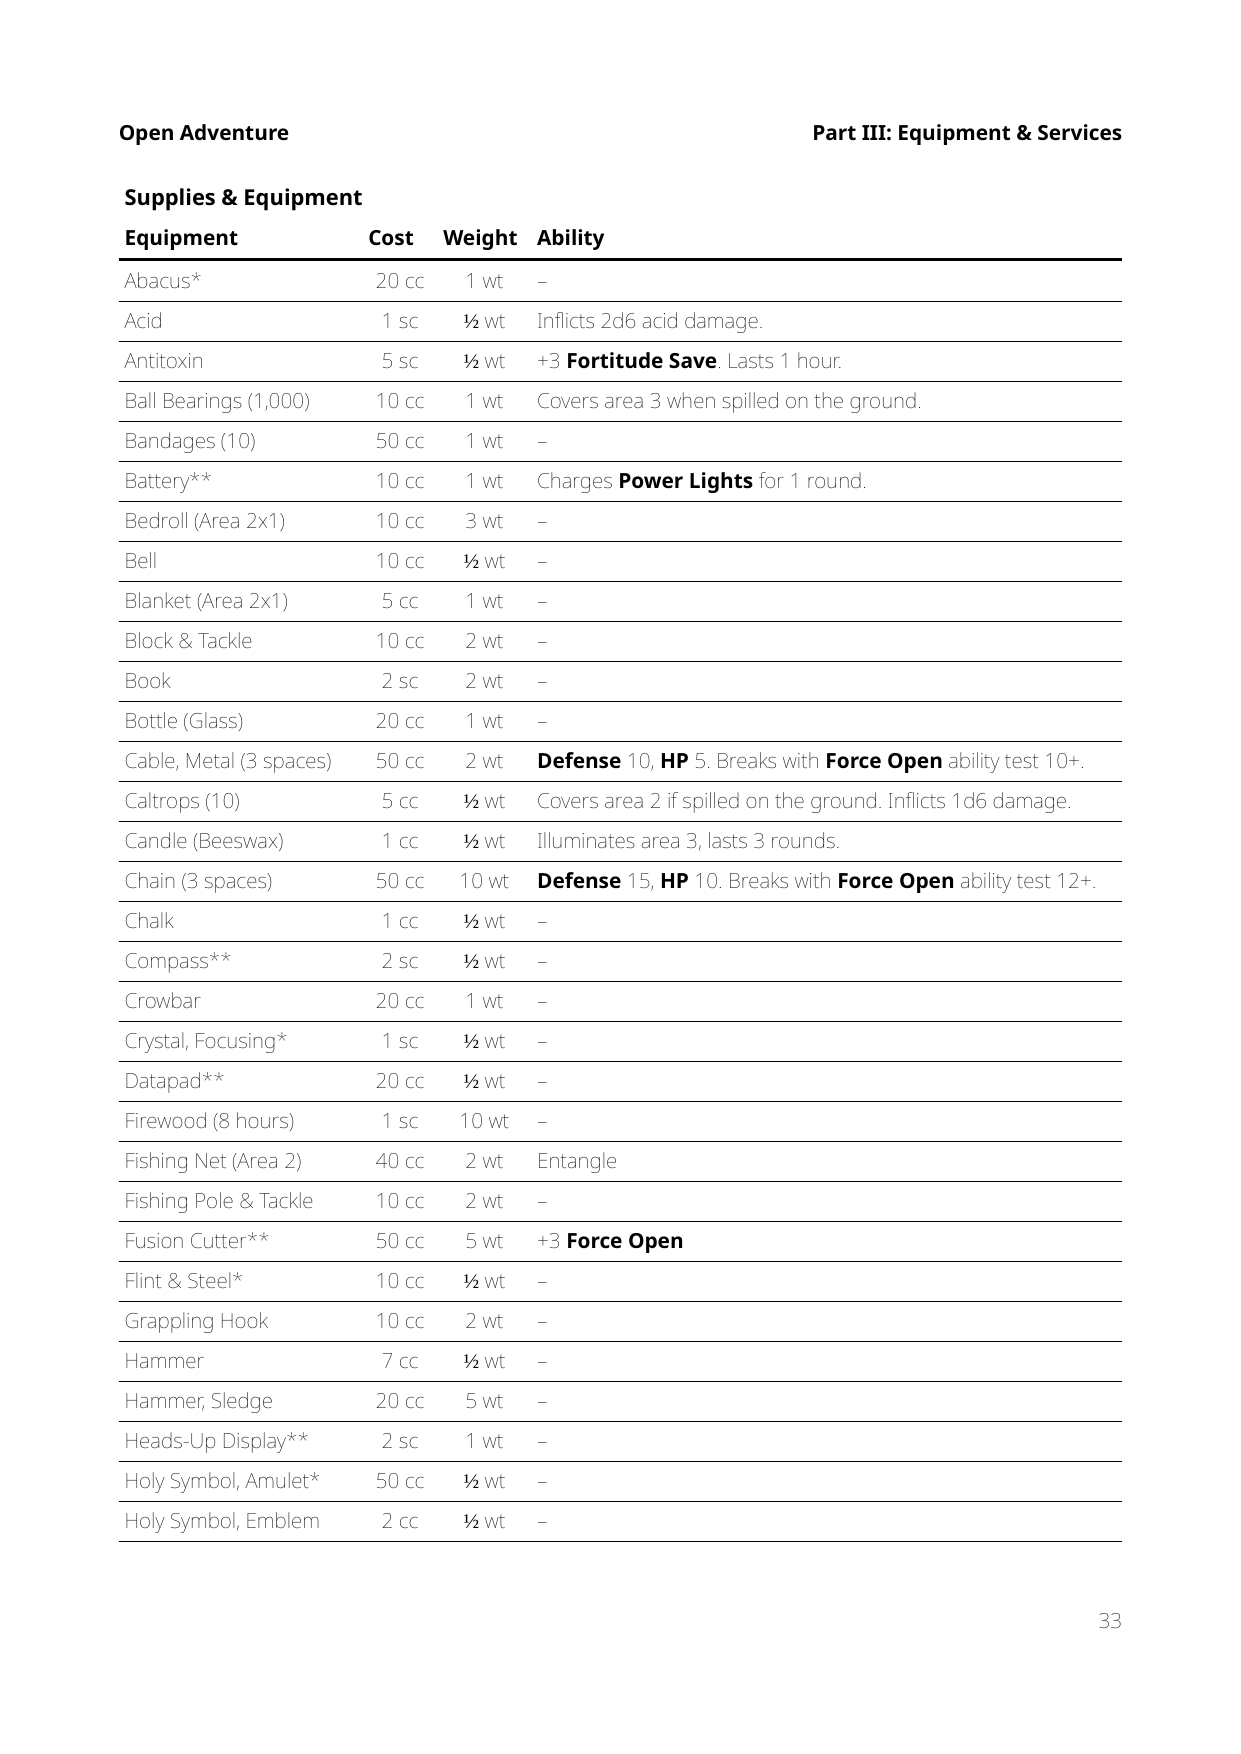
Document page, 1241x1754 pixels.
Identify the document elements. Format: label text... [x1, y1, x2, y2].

table_cell Heads-Up Display** [119, 1422, 362, 1461]
table_cell 2 wt [437, 1182, 531, 1221]
table_cell 10 cc [362, 1302, 437, 1341]
table_cell – [531, 261, 1122, 301]
table_cell – [531, 422, 1122, 461]
table_cell Bedroll (Area 2x1) [119, 502, 362, 541]
table_cell Candle (Beeswax) [119, 822, 362, 861]
table_cell 10 cc [362, 382, 437, 421]
table_cell Grappling Hook [119, 1302, 362, 1341]
table_cell Defense 15, HP 10. Breaks with Force Open ability test 12+. [531, 862, 1122, 901]
table_cell 1 sc [362, 302, 437, 341]
table_cell Compass** [119, 942, 362, 981]
table_cell 20 cc [362, 982, 437, 1021]
table_cell ½ wt [437, 782, 531, 821]
table_cell 1 wt [437, 261, 531, 301]
table_cell – [531, 702, 1122, 741]
table_cell – [531, 662, 1122, 701]
table_cell Weight [437, 218, 531, 258]
table_cell ½ wt [437, 1502, 531, 1541]
table_cell 10 cc [362, 622, 437, 661]
table_cell Ability [531, 218, 1122, 258]
table_cell – [531, 1022, 1122, 1061]
table_cell 1 sc [362, 1022, 437, 1061]
table_cell – [531, 1182, 1122, 1221]
table_cell – [531, 542, 1122, 581]
table_cell Entangle [531, 1142, 1122, 1181]
table_cell 2 cc [362, 1502, 437, 1541]
table_cell – [531, 902, 1122, 941]
table_cell 40 cc [362, 1142, 437, 1181]
table_cell – [531, 622, 1122, 661]
table_cell Holy Symbol, Amulet* [119, 1462, 362, 1501]
table_cell 5 sc [362, 342, 437, 381]
table_cell 50 cc [362, 742, 437, 781]
table_cell ½ wt [437, 302, 531, 341]
table_cell ½ wt [437, 822, 531, 861]
table_cell Block & Tackle [119, 622, 362, 661]
table_cell 7 cc [362, 1342, 437, 1381]
table_cell Illuminates area 3, lasts 3 rounds. [531, 822, 1122, 861]
table_cell Datapad** [119, 1062, 362, 1101]
table_cell Flint & Steel* [119, 1262, 362, 1301]
table_cell 2 wt [437, 662, 531, 701]
table_cell 20 cc [362, 702, 437, 741]
table_cell Firewood (8 hours) [119, 1102, 362, 1141]
table_cell 1 cc [362, 902, 437, 941]
table_cell Inflicts 2d6 acid damage. [531, 302, 1122, 341]
table_cell 20 cc [362, 1062, 437, 1101]
table_cell Cost [362, 218, 437, 258]
table_cell 1 wt [437, 702, 531, 741]
table_cell Fusion Cutter** [119, 1222, 362, 1261]
table_cell 10 cc [362, 462, 437, 501]
table_cell 5 wt [437, 1222, 531, 1261]
table_cell Bottle (Glass) [119, 702, 362, 741]
table_cell 2 sc [362, 662, 437, 701]
table_cell – [531, 1502, 1122, 1541]
table_cell 10 wt [437, 1102, 531, 1141]
table_cell ½ wt [437, 1262, 531, 1301]
table_cell 3 wt [437, 502, 531, 541]
table_cell Cable, Metal (3 spaces) [119, 742, 362, 781]
table_cell 20 cc [362, 1382, 437, 1421]
table_cell Covers area 3 when spilled on the ground. [531, 382, 1122, 421]
table_cell 10 wt [437, 862, 531, 901]
table_cell – [531, 982, 1122, 1021]
table_cell – [531, 942, 1122, 981]
table_cell – [531, 502, 1122, 541]
table_cell – [531, 1382, 1122, 1421]
table_cell Fishing Pole & Tackle [119, 1182, 362, 1221]
table_cell – [531, 1262, 1122, 1301]
table_cell 1 wt [437, 582, 531, 621]
table_cell – [531, 1422, 1122, 1461]
table_cell 10 cc [362, 502, 437, 541]
table_cell 2 sc [362, 1422, 437, 1461]
table_cell Bandages (10) [119, 422, 362, 461]
table_cell Ball Bearings (1,000) [119, 382, 362, 421]
table_cell Hammer, Sledge [119, 1382, 362, 1421]
table_cell 1 wt [437, 982, 531, 1021]
table_cell +3 Fortitude Save. Lasts 1 hour. [531, 342, 1122, 381]
table_cell 2 wt [437, 622, 531, 661]
table_cell 5 cc [362, 782, 437, 821]
table_cell 10 cc [362, 1262, 437, 1301]
table_cell Antitoxin [119, 342, 362, 381]
table_cell 20 cc [362, 261, 437, 301]
table_cell – [531, 582, 1122, 621]
table_cell 10 cc [362, 542, 437, 581]
table_cell ½ wt [437, 942, 531, 981]
table_cell Defense 10, HP 5. Breaks with Force Open ability test 10+. [531, 742, 1122, 781]
table_cell – [531, 1342, 1122, 1381]
table_cell ½ wt [437, 1022, 531, 1061]
table_cell Chain (3 spaces) [119, 862, 362, 901]
table_cell ½ wt [437, 342, 531, 381]
table_cell 1 wt [437, 462, 531, 501]
table_cell 50 cc [362, 862, 437, 901]
table_cell 2 sc [362, 942, 437, 981]
table_cell Covers area 2 if spilled on the ground. Inflicts 1d6 damage. [531, 782, 1122, 821]
table_cell – [531, 1102, 1122, 1141]
table_cell 1 sc [362, 1102, 437, 1141]
table_cell – [531, 1302, 1122, 1341]
table_cell Hammer [119, 1342, 362, 1381]
table_cell Blanket (Area 2x1) [119, 582, 362, 621]
table_header Supplies & Equipment [119, 176, 1122, 218]
table_cell Battery** [119, 462, 362, 501]
table_cell 2 wt [437, 1302, 531, 1341]
table_cell Fishing Net (Area 2) [119, 1142, 362, 1181]
table_cell 50 cc [362, 422, 437, 461]
table_cell 2 wt [437, 1142, 531, 1181]
table_cell Bell [119, 542, 362, 581]
table_cell – [531, 1462, 1122, 1501]
table_cell Book [119, 662, 362, 701]
table_cell 5 wt [437, 1382, 531, 1421]
table_cell 10 cc [362, 1182, 437, 1221]
table_cell 5 cc [362, 582, 437, 621]
table_cell ½ wt [437, 1462, 531, 1501]
table_cell Caltrops (10) [119, 782, 362, 821]
table_cell ½ wt [437, 902, 531, 941]
table_cell Chalk [119, 902, 362, 941]
table_cell +3 Force Open [531, 1222, 1122, 1261]
table_cell – [531, 1062, 1122, 1101]
table_cell Crowbar [119, 982, 362, 1021]
table_cell Charges Power Lights for 1 round. [531, 462, 1122, 501]
table_cell Equipment [119, 218, 362, 258]
table_cell 50 cc [362, 1222, 437, 1261]
table_cell Acid [119, 302, 362, 341]
table_cell Abacus* [119, 261, 362, 301]
table_cell 2 wt [437, 742, 531, 781]
table_cell ½ wt [437, 542, 531, 581]
table_cell 1 wt [437, 382, 531, 421]
table_cell ½ wt [437, 1062, 531, 1101]
table_cell 1 wt [437, 1422, 531, 1461]
table_cell Crystal, Focusing* [119, 1022, 362, 1061]
table_cell ½ wt [437, 1342, 531, 1381]
table_cell 50 cc [362, 1462, 437, 1501]
table_cell 1 cc [362, 822, 437, 861]
table_cell 1 wt [437, 422, 531, 461]
table_cell Holy Symbol, Emblem [119, 1502, 362, 1541]
